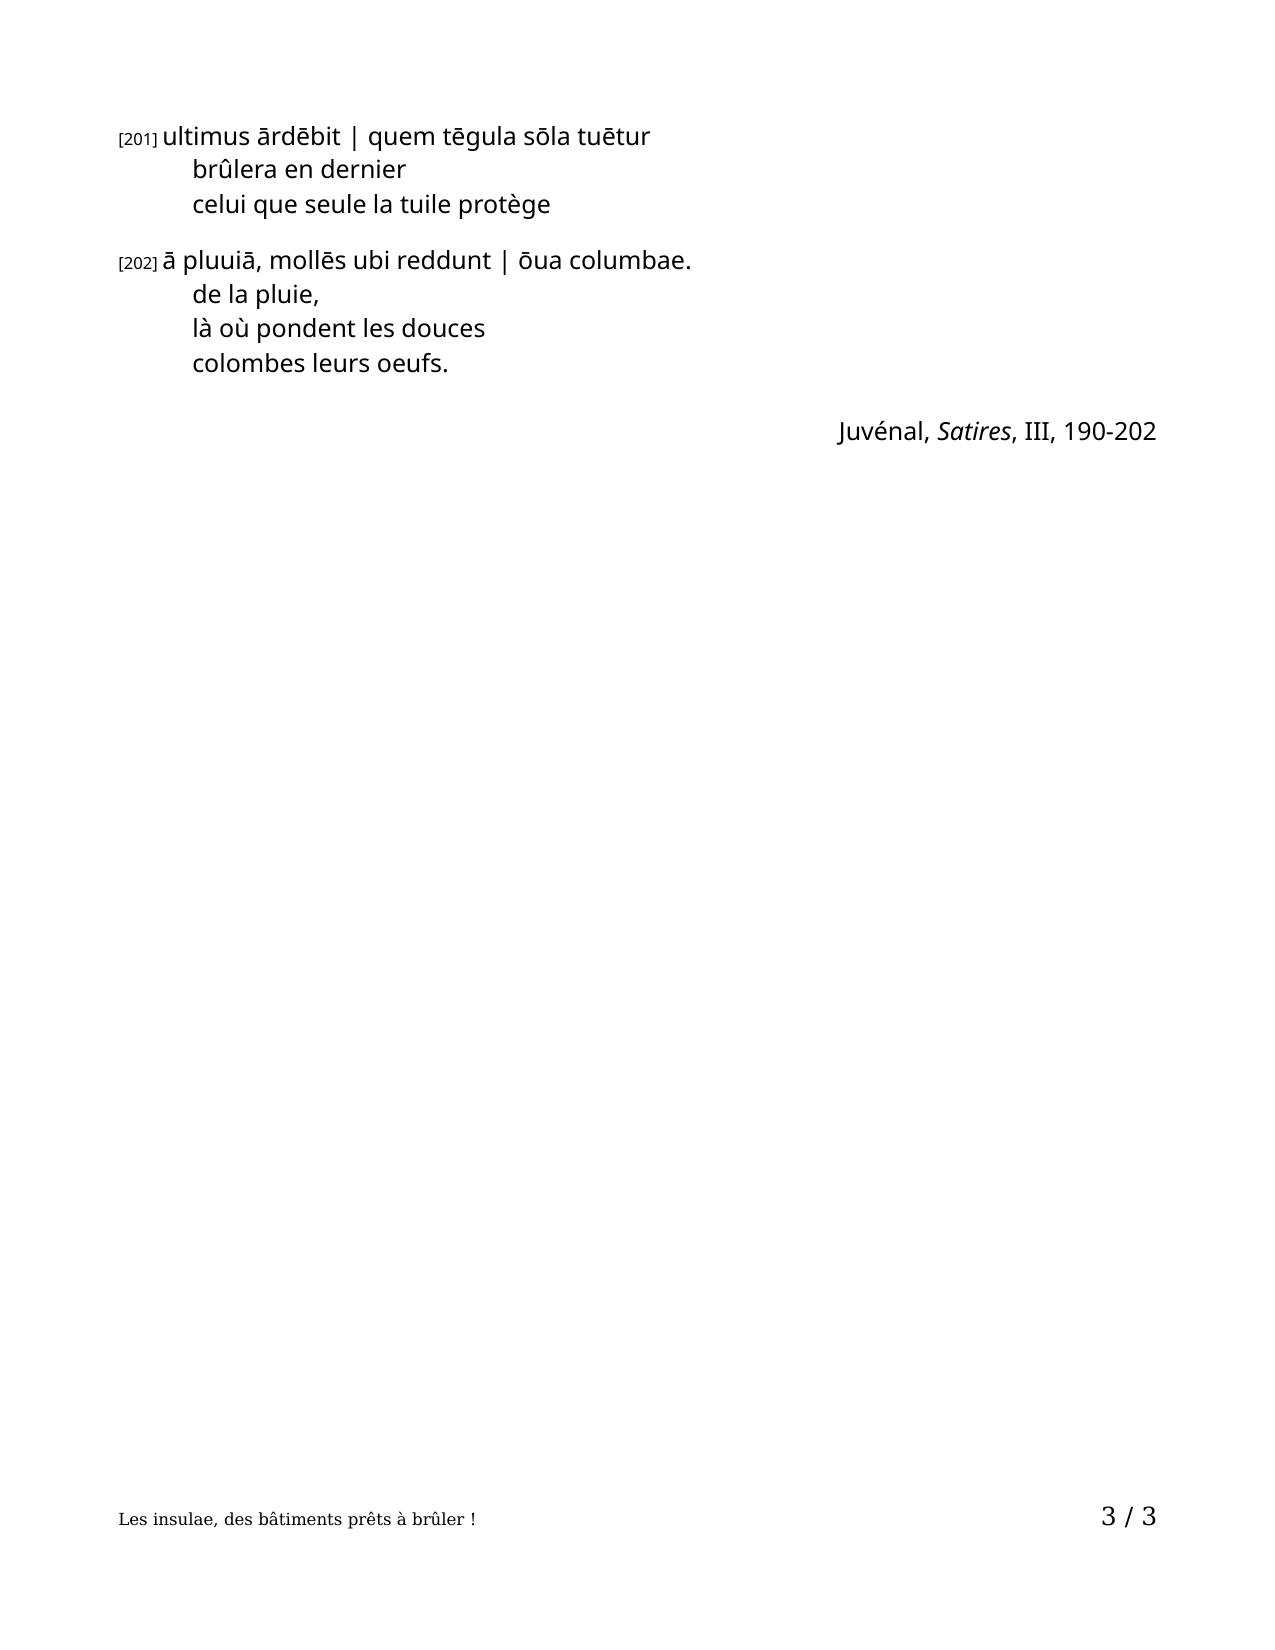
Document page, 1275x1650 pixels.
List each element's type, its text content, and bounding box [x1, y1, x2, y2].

text colombes leurs oeufs. [118, 345, 1157, 379]
text brûlera en dernier [118, 152, 1157, 186]
text [202] ā pluuiā, mollēs ubi reddunt | ōua columbae. [118, 243, 1157, 277]
text là où pondent les douces [118, 311, 1157, 345]
text de la pluie, [118, 277, 1157, 311]
text [201] ultimus ārdēbit | quem tēgula sōla tuētur [118, 118, 1157, 152]
text Juvénal, Satires, III, 190-202 [118, 413, 1157, 447]
text celui que seule la tuile protège [118, 186, 1157, 220]
